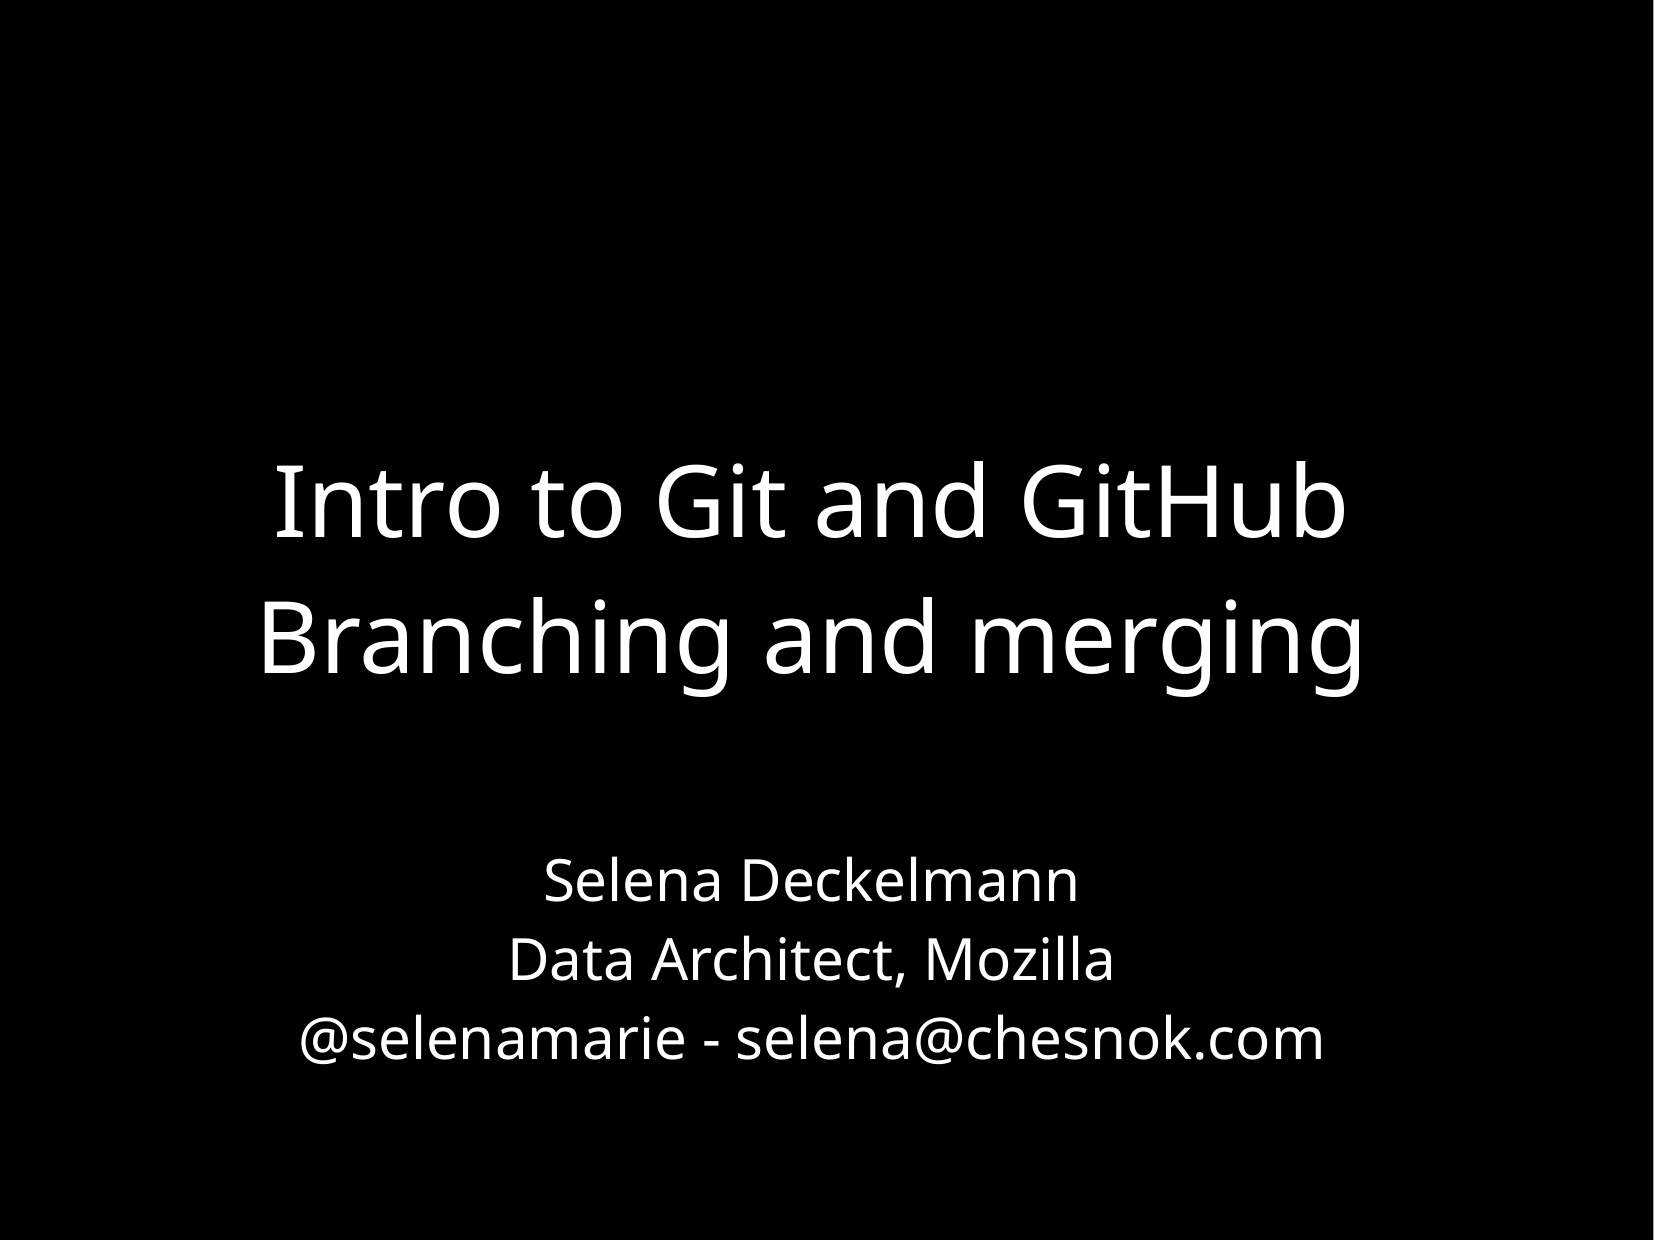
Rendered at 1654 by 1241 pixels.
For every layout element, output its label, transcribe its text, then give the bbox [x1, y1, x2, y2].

subtitle Intro to Git and GitHub Branching and merging Selena Deckelmann Data Architect, Mozilla @selenamarie - selena@chesnok.com [88, 30, 1536, 1068]
